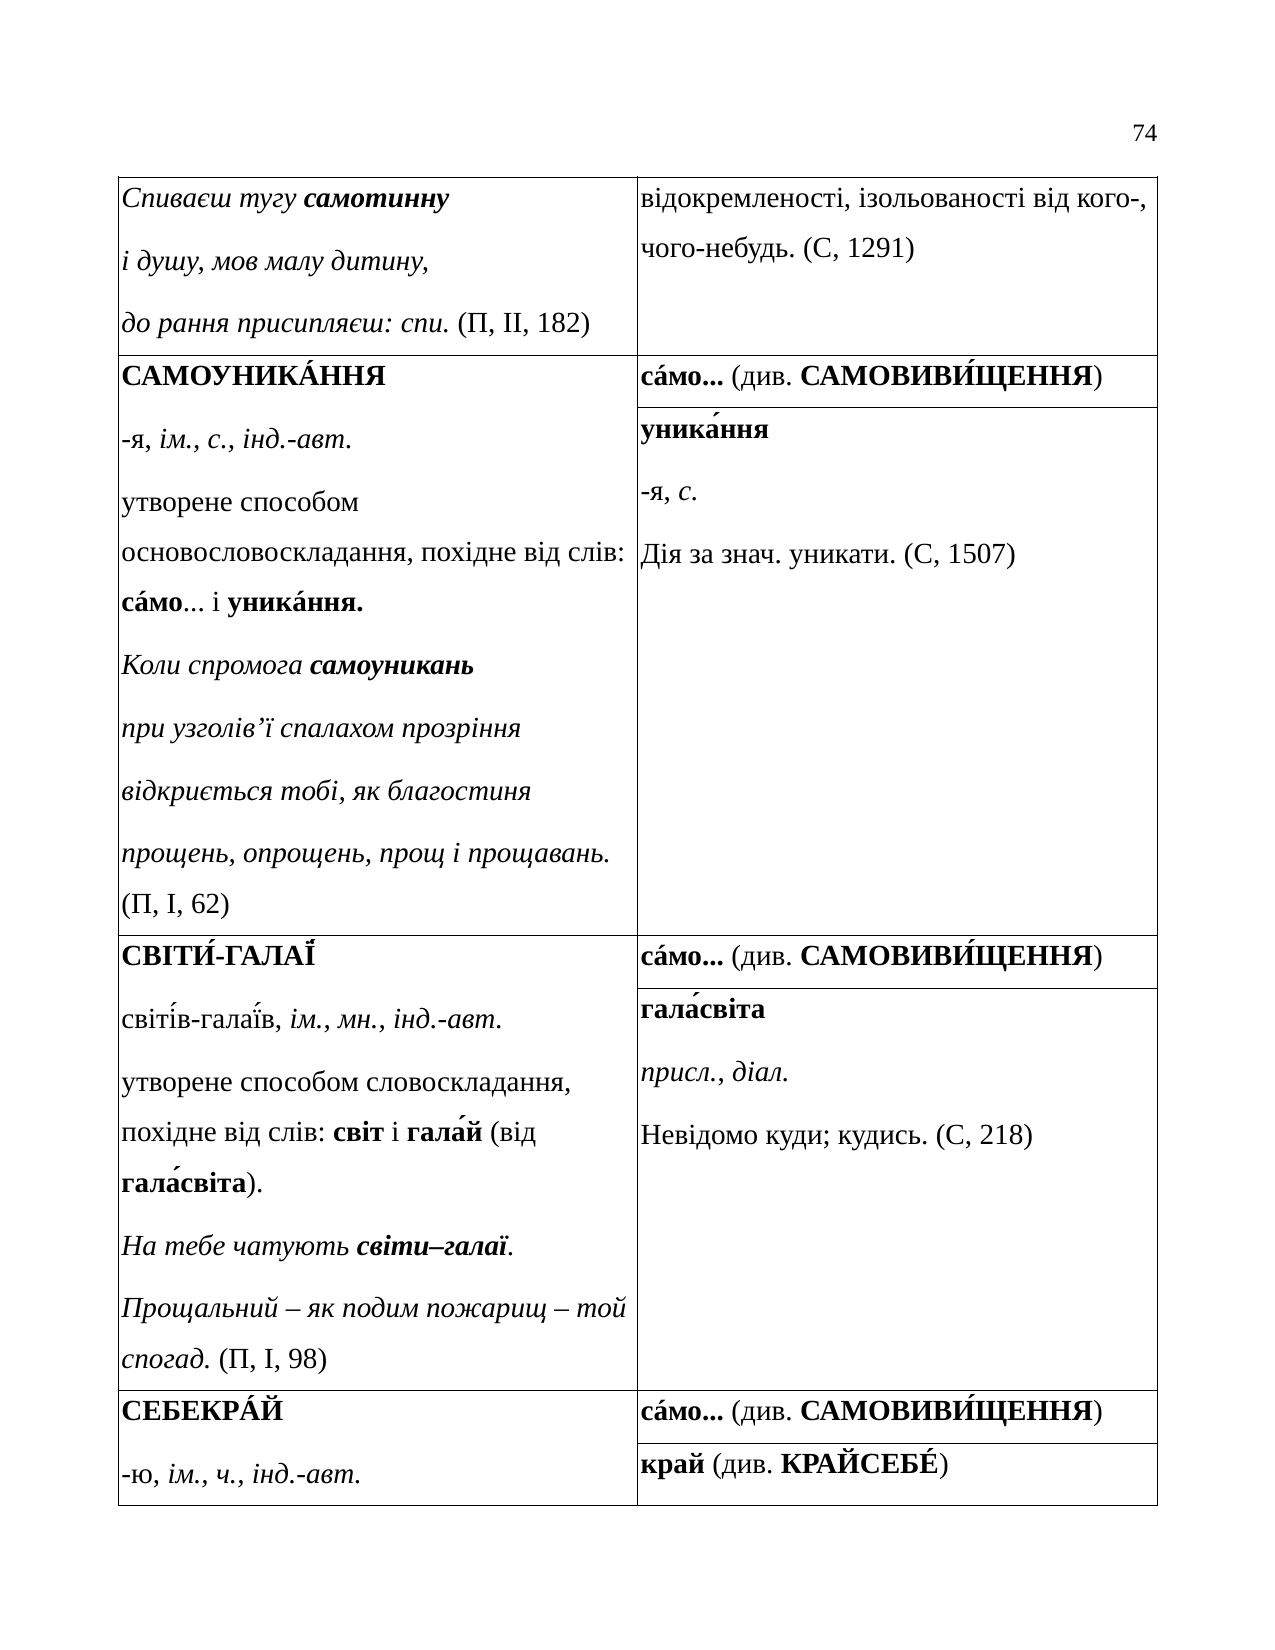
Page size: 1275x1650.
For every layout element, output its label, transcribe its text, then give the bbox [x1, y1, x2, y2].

table_cell гала́світа присл., діал. Невідомо куди; кудись. (С, 218) [638, 989, 1157, 1390]
table_cell СВІТИ́-ГАЛАЇ́ світі́в-галаї́в, ім., мн., інд.-авт. утворене способом словоскладання, похідне від слів: світ і гала́й (від гала́світа). На тебе чатують світи–галаї. Прощальний – як подим пожарищ – той спогад. (П, І, 98) [119, 936, 637, 1390]
table_cell СЕБЕКРÁЙ -ю, ім., ч., інд.-авт. [119, 1391, 637, 1505]
table_cell САМОУНИКÁННЯ -я, ім., с., інд.-авт. утворене способом основословоскладання, похідне від слів: сáмо... і уникáння. Коли спромога самоуникань при узголів’ї спалахом прозріння відкриється тобі, як благостиня прощень, опрощень, прощ і прощавань. (П, І, 62) [119, 356, 637, 935]
table_cell сáмо... (див. САМОВИВИ́ЩЕННЯ) [638, 356, 1157, 407]
table_cell відокремленості, ізольованості від кого-, чого-небудь. (С, 1291) [638, 178, 1157, 354]
table_cell сáмо... (див. САМОВИВИ́ЩЕННЯ) [638, 1391, 1157, 1442]
table_cell уника́ння -я, с. Дія за знач. уникати. (С, 1507) [638, 408, 1157, 935]
table_cell край (див. КРАЙСЕБÉ) [638, 1444, 1157, 1505]
table_cell Спиваєш тугу самотинну і душу, мов малу дитину, до рання присипляєш: спи. (П, ІІ, 182) [119, 178, 637, 354]
table_cell сáмо... (див. САМОВИВИ́ЩЕННЯ) [638, 936, 1157, 988]
